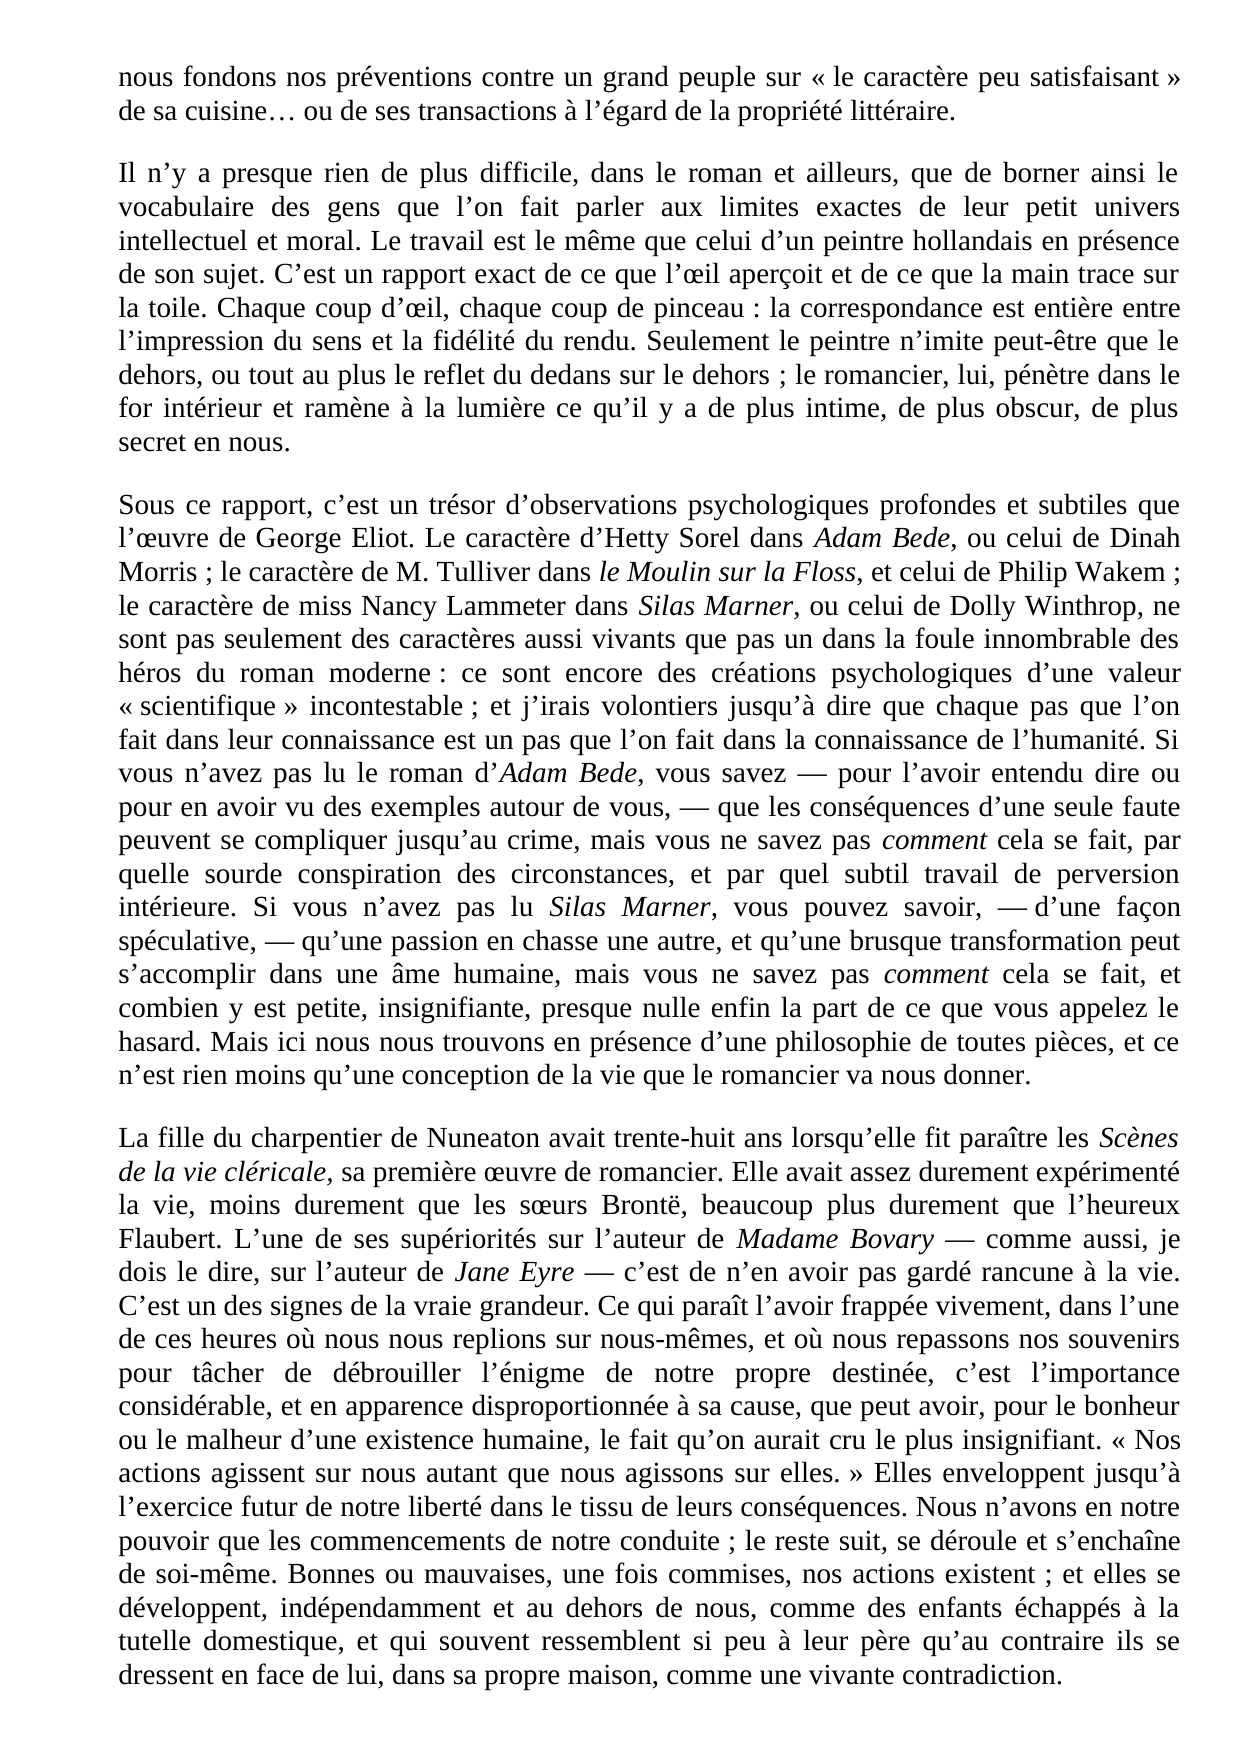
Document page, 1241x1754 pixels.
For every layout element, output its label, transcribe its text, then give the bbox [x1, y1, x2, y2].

text Sous ce rapport, c’est un trésor d’observations psychologiques profondes et subtiles que l’œuvre de George Eliot. Le caractère d’Hetty Sorel dans Adam Bede, ou celui de Dinah Morris ; le caractère de M. Tulliver dans le Moulin sur la Floss, et celui de Philip Wakem ; le caractère de miss Nancy Lammeter dans Silas Marner, ou celui de Dolly Winthrop, ne sont pas seulement des caractères aussi vivants que pas un dans la foule innombrable des héros du roman moderne : ce sont encore des créations psychologiques d’une valeur « scientifique » incontestable ; et j’irais volontiers jusqu’à dire que chaque pas que l’on fait dans leur connaissance est un pas que l’on fait dans la connaissance de l’humanité. Si vous n’avez pas lu le roman d’Adam Bede, vous savez — pour l’avoir entendu dire ou pour en avoir vu des exemples autour de vous, — que les conséquences d’une seule faute peuvent se compliquer jusqu’au crime, mais vous ne savez pas comment cela se fait, par quelle sourde conspiration des circonstances, et par quel subtil travail de perversion intérieure. Si vous n’avez pas lu Silas Marner, vous pouvez savoir, — d’une façon spéculative, — qu’une passion en chasse une autre, et qu’une brusque transformation peut s’accomplir dans une âme humaine, mais vous ne savez pas comment cela se fait, et combien y est petite, insignifiante, presque nulle enfin la part de ce que vous appelez le hasard. Mais ici nous nous trouvons en présence d’une philosophie de toutes pièces, et ce n’est rien moins qu’une conception de la vie que le romancier va nous donner. [118, 487, 1181, 1091]
text Il n’y a presque rien de plus difficile, dans le roman et ailleurs, que de borner ainsi le vocabulaire des gens que l’on fait parler aux limites exactes de leur petit univers intellectuel et moral. Le travail est le même que celui d’un peintre hollandais en présence de son sujet. C’est un rapport exact de ce que l’œil aperçoit et de ce que la main trace sur la toile. Chaque coup d’œil, chaque coup de pinceau : la correspondance est entière entre l’impression du sens et la fidélité du rendu. Seulement le peintre n’imite peut-être que le dehors, ou tout au plus le reflet du dedans sur le dehors ; le romancier, lui, pénètre dans le for intérieur et ramène à la lumière ce qu’il y a de plus intime, de plus obscur, de plus secret en nous. [118, 156, 1181, 457]
text La fille du charpentier de Nuneaton avait trente-huit ans lorsqu’elle fit paraître les Scènes de la vie cléricale, sa première œuvre de romancier. Elle avait assez durement expérimenté la vie, moins durement que les sœurs Brontë, beaucoup plus durement que l’heureux Flaubert. L’une de ses supériorités sur l’auteur de Madame Bovary — comme aussi, je dois le dire, sur l’auteur de Jane Eyre — c’est de n’en avoir pas gardé rancune à la vie. C’est un des signes de la vraie grandeur. Ce qui paraît l’avoir frappée vivement, dans l’une de ces heures où nous nous replions sur nous-mêmes, et où nous repassons nos souvenirs pour tâcher de débrouiller l’énigme de notre propre destinée, c’est l’importance considérable, et en apparence disproportionnée à sa cause, que peut avoir, pour le bonheur ou le malheur d’une existence humaine, le fait qu’on aurait cru le plus insignifiant. « Nos actions agissent sur nous autant que nous agissons sur elles. » Elles enveloppent jusqu’à l’exercice futur de notre liberté dans le tissu de leurs conséquences. Nous n’avons en notre pouvoir que les commencements de notre conduite ; le reste suit, se déroule et s’enchaîne de soi-même. Bonnes ou mauvaises, une fois commises, nos actions existent ; et elles se développent, indépendamment et au dehors de nous, comme des enfants échappés à la tutelle domestique, et qui souvent ressemblent si peu à leur père qu’au contraire ils se dressent en face de lui, dans sa propre maison, comme une vivante contradiction. [118, 1120, 1181, 1690]
text nous fondons nos préventions contre un grand peuple sur « le caractère peu satisfaisant » de sa cuisine… ou de ses transactions à l’égard de la propriété littéraire. [118, 59, 1181, 126]
